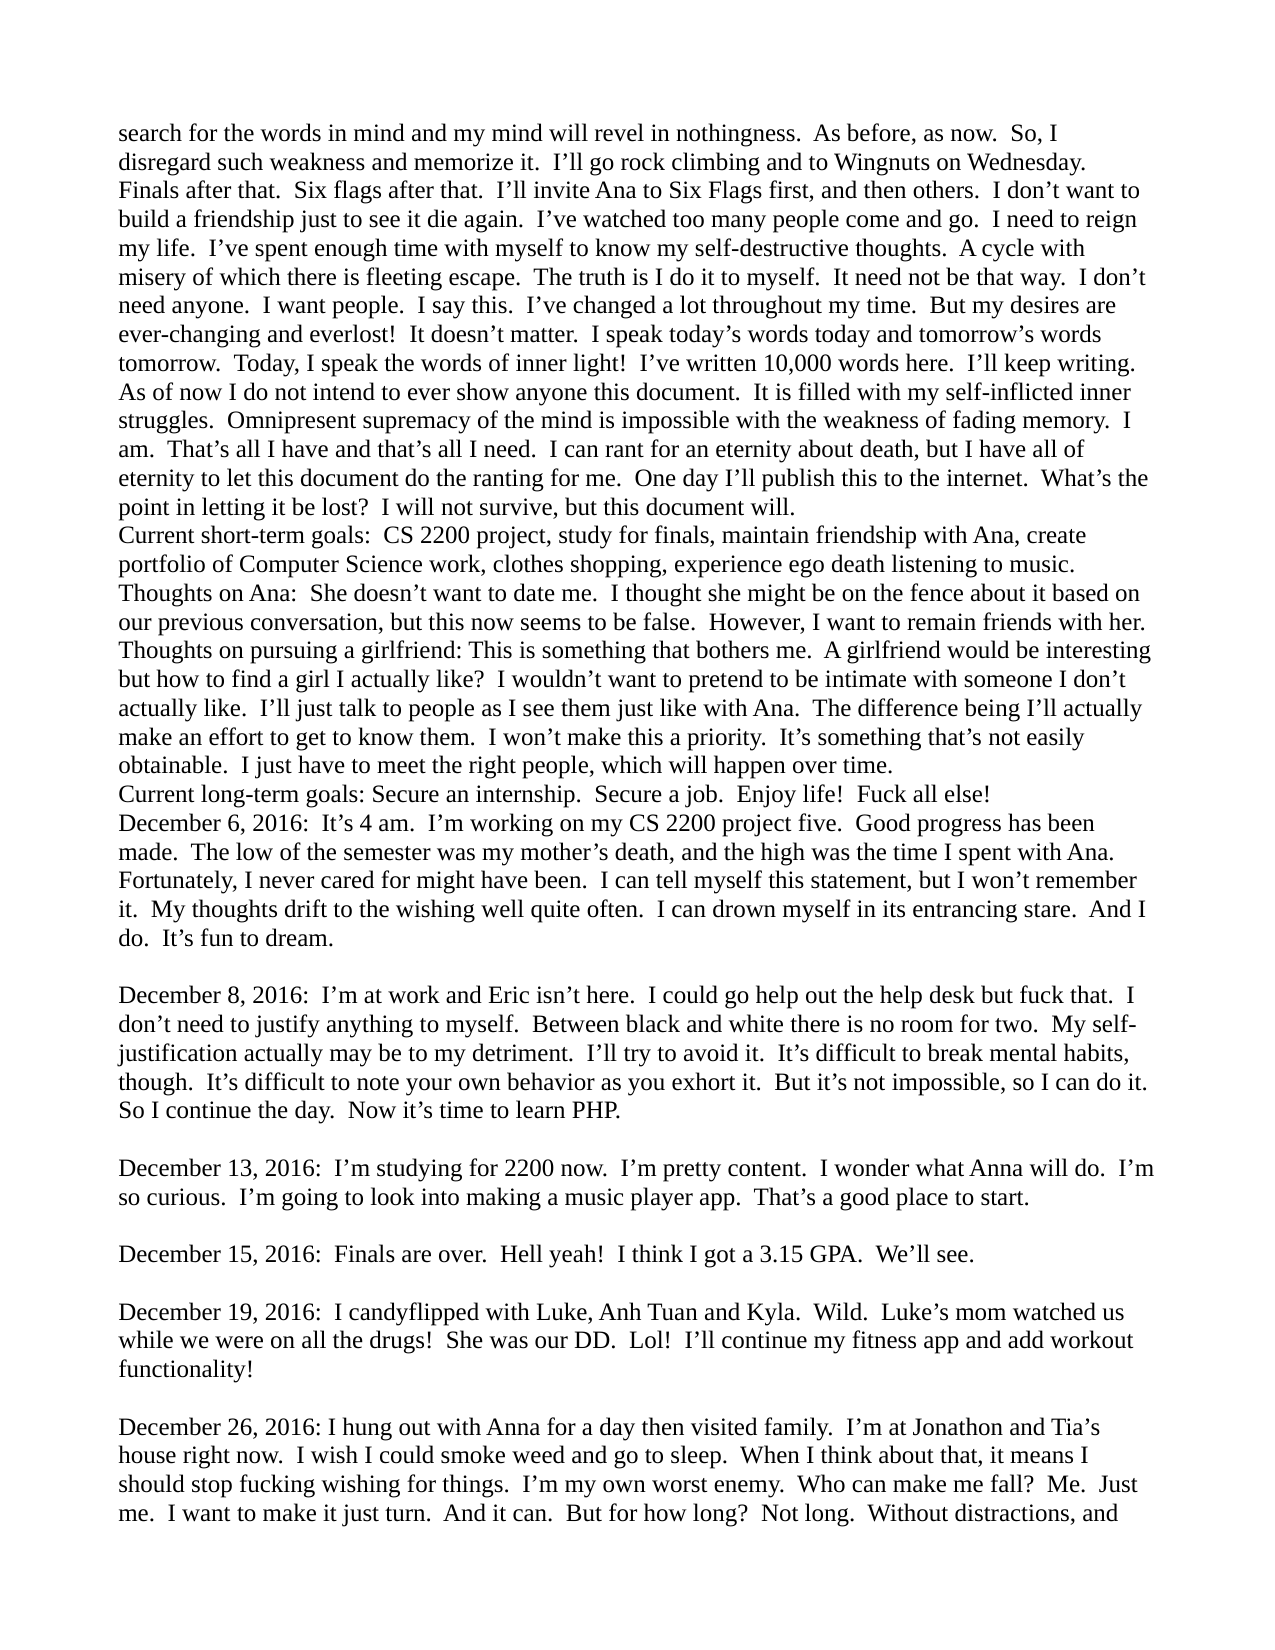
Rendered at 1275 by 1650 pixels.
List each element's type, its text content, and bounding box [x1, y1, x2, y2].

text December 15, 2016: Finals are over. Hell yeah! I think I got a 3.15 GPA. We’ll see. [118, 1239, 1157, 1268]
text December 6, 2016: It’s 4 am. I’m working on my CS 2200 project five. Good progress has been made. The low of the semester was my mother’s death, and the high was the time I spent with Ana. Fortunately, I never cared for might have been. I can tell myself this statement, but I won’t remember it. My thoughts drift to the wishing well quite often. I can drown myself in its entrancing stare. And I do. It’s fun to dream. [118, 808, 1157, 952]
text Current short-term goals: CS 2200 project, study for finals, maintain friendship with Ana, create portfolio of Computer Science work, clothes shopping, experience ego death listening to music. [118, 521, 1157, 578]
text December 8, 2016: I’m at work and Eric isn’t here. I could go help out the help desk but fuck that. I don’t need to justify anything to myself. Between black and white there is no room for two. My self-justification actually may be to my detriment. I’ll try to avoid it. It’s difficult to break mental habits, though. It’s difficult to note your own behavior as you exhort it. But it’s not impossible, so I can do it. So I continue the day. Now it’s time to learn PHP. [118, 981, 1157, 1124]
text December 26, 2016: I hung out with Anna for a day then visited family. I’m at Jonathon and Tia’s house right now. I wish I could smoke weed and go to sleep. When I think about that, it means I should stop fucking wishing for things. I’m my own worst enemy. Who can make me fall? Me. Just me. I want to make it just turn. And it can. But for how long? Not long. Without distractions, and [118, 1412, 1157, 1527]
text Current long-term goals: Secure an internship. Secure a job. Enjoy life! Fuck all else! [118, 779, 1157, 808]
text December 19, 2016: I candyflipped with Luke, Anh Tuan and Kyla. Wild. Luke’s mom watched us while we were on all the drugs! She was our DD. Lol! I’ll continue my fitness app and add workout functionality! [118, 1297, 1157, 1383]
text Thoughts on Ana: She doesn’t want to date me. I thought she might be on the fence about it based on our previous conversation, but this now seems to be false. However, I want to remain friends with her. [118, 578, 1157, 636]
text Thoughts on pursuing a girlfriend: This is something that bothers me. A girlfriend would be interesting but how to find a girl I actually like? I wouldn’t want to pretend to be intimate with someone I don’t actually like. I’ll just talk to people as I see them just like with Ana. The difference being I’ll actually make an effort to get to know them. I won’t make this a priority. It’s something that’s not easily obtainable. I just have to meet the right people, which will happen over time. [118, 636, 1157, 779]
text December 13, 2016: I’m studying for 2200 now. I’m pretty content. I wonder what Anna will do. I’m so curious. I’m going to look into making a music player app. That’s a good place to start. [118, 1153, 1157, 1211]
text search for the words in mind and my mind will revel in nothingness. As before, as now. So, I disregard such weakness and memorize it. I’ll go rock climbing and to Wingnuts on Wednesday. Finals after that. Six flags after that. I’ll invite Ana to Six Flags first, and then others. I don’t want to build a friendship just to see it die again. I’ve watched too many people come and go. I need to reign my life. I’ve spent enough time with myself to know my self-destructive thoughts. A cycle with misery of which there is fleeting escape. The truth is I do it to myself. It need not be that way. I don’t need anyone. I want people. I say this. I’ve changed a lot throughout my time. But my desires are ever-changing and everlost! It doesn’t matter. I speak today’s words today and tomorrow’s words tomorrow. Today, I speak the words of inner light! I’ve written 10,000 words here. I’ll keep writing. As of now I do not intend to ever show anyone this document. It is filled with my self-inflicted inner struggles. Omnipresent supremacy of the mind is impossible with the weakness of fading memory. I am. That’s all I have and that’s all I need. I can rant for an eternity about death, but I have all of eternity to let this document do the ranting for me. One day I’ll publish this to the internet. What’s the point in letting it be lost? I will not survive, but this document will. [118, 118, 1157, 521]
